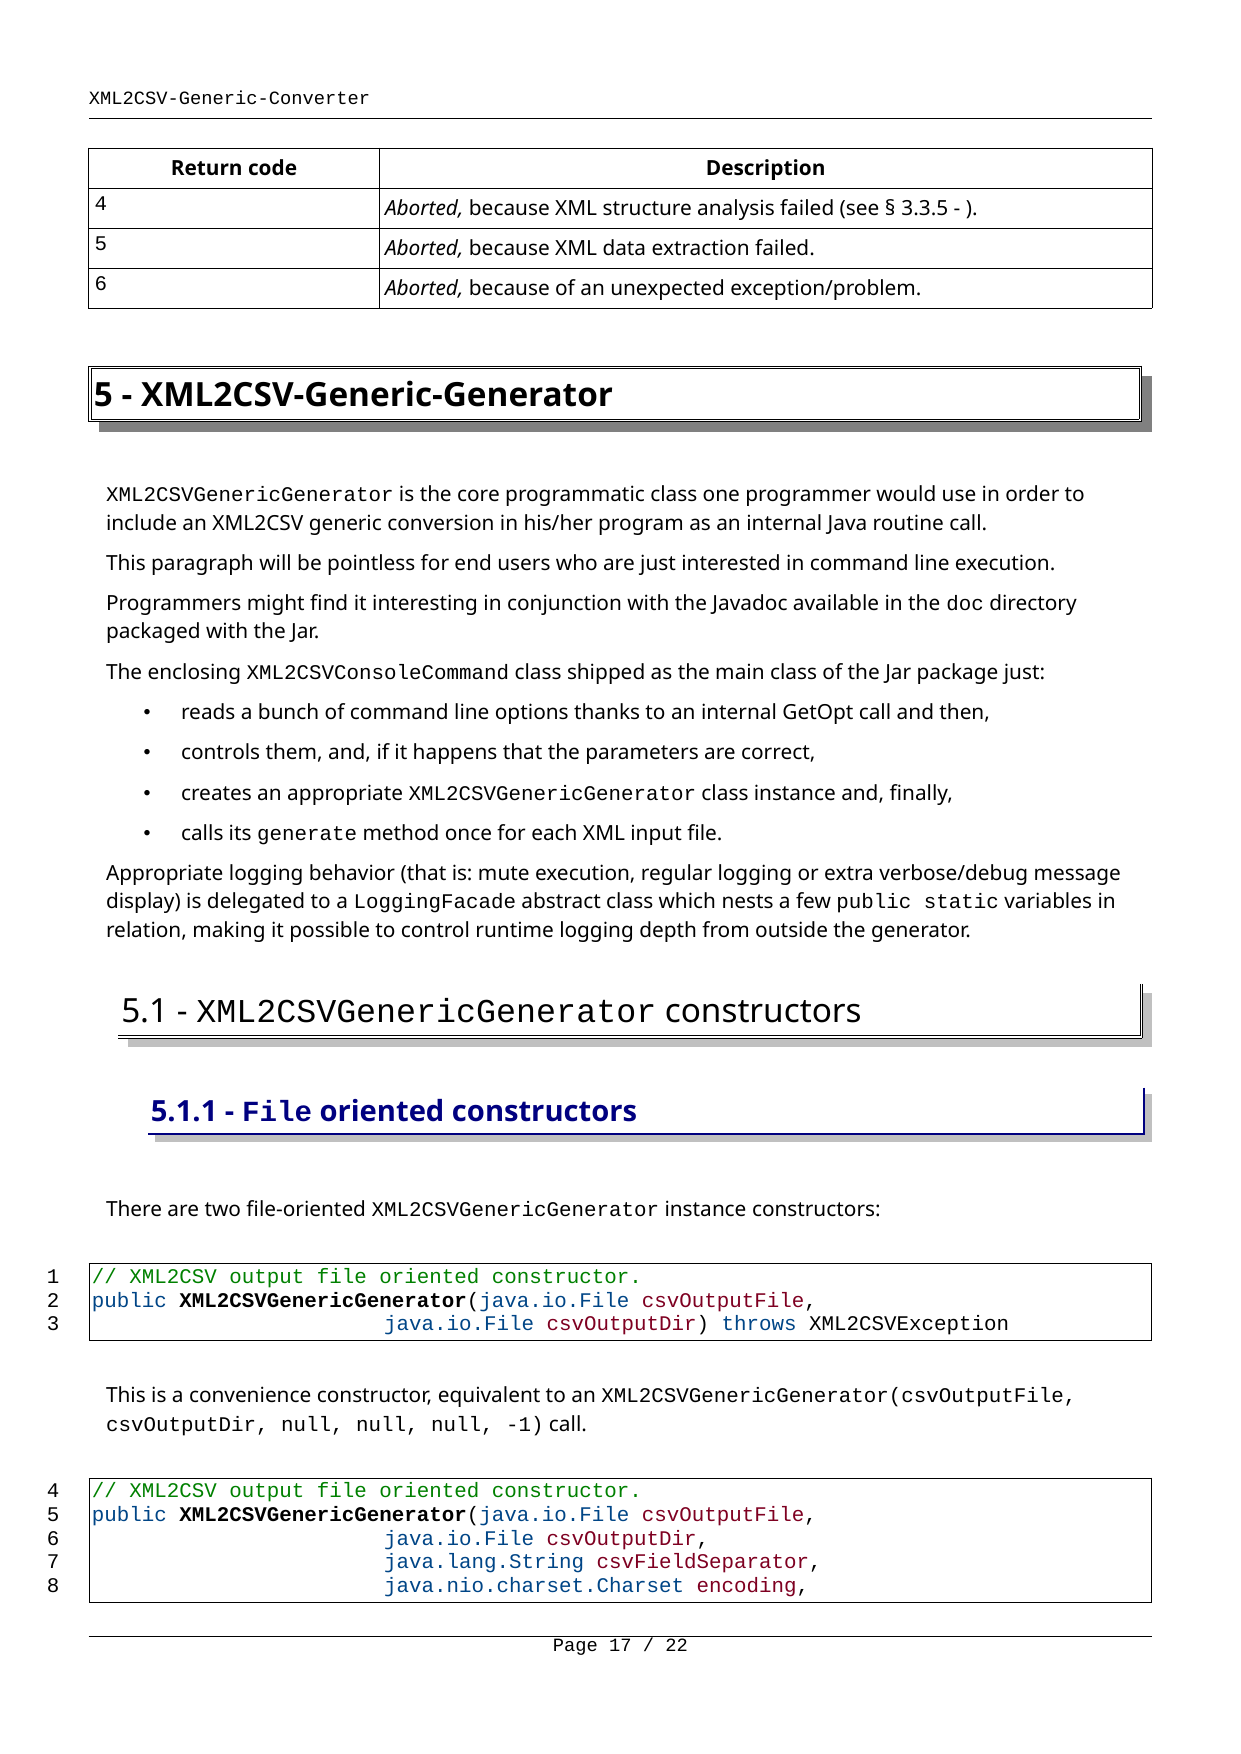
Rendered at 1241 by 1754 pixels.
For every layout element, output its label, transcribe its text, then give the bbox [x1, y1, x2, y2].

text public XML2CSVGenericGenerator(java.io.File csvOutputFile, [90, 1501, 1151, 1525]
text There are two file-oriented XML2CSVGenericGenerator instance constructors: [106, 1194, 1152, 1223]
subtitle XML2CSVGenericGenerator constructors [118, 984, 1140, 1035]
list reads a bunch of command line options thanks to an internal GetOpt call and then, [143, 697, 1152, 726]
table_header Description [380, 149, 1152, 187]
table_cell 4 [89, 189, 379, 227]
table_cell Aborted, because XML structure analysis failed (see § 3.3.5 - ). [380, 189, 1152, 227]
text java.io.File csvOutputDir, [90, 1525, 1151, 1548]
text Appropriate logging behavior (that is: mute execution, regular logging or extra verbose/debug message display) is delegated to a LoggingFacade abstract class which nests a few public static variables in relation, making it possible to control runtime logging depth from outside the generator. [106, 858, 1152, 944]
subtitle File oriented constructors [148, 1087, 1144, 1133]
text This is a convenience constructor, equivalent to an XML2CSVGenericGenerator(csvOutputFile, csvOutputDir, null, null, null, -1) call. [106, 1380, 1152, 1437]
text The enclosing XML2CSVConsoleCommand class shipped as the main class of the Jar package just: [106, 657, 1152, 685]
list calls its generate method once for each XML input file. [143, 818, 1152, 846]
text // XML2CSV output file oriented constructor. [90, 1479, 1151, 1501]
text java.io.File csvOutputDir) throws XML2CSVException [90, 1310, 1151, 1340]
list creates an appropriate XML2CSVGenericGenerator class instance and, finally, [143, 778, 1152, 806]
table_cell Aborted, because XML data extraction failed. [380, 229, 1152, 267]
table_header Return code [89, 149, 379, 187]
subtitle XML2CSV-Generic-Generator [89, 367, 1141, 421]
table_cell 6 [89, 269, 379, 307]
table_cell Aborted, because of an unexpected exception/problem. [380, 269, 1152, 307]
text // XML2CSV output file oriented constructor. [90, 1264, 1151, 1287]
text java.nio.charset.Charset encoding, [90, 1572, 1151, 1602]
list controls them, and, if it happens that the parameters are correct, [143, 737, 1152, 766]
text public XML2CSVGenericGenerator(java.io.File csvOutputFile, [90, 1287, 1151, 1310]
text This paragraph will be pointless for end users who are just interested in command line execution. [106, 548, 1152, 576]
text Programmers might find it interesting in conjunction with the Javadoc available in the doc directory packaged with the Jar. [106, 588, 1152, 645]
text java.lang.String csvFieldSeparator, [90, 1548, 1151, 1572]
text XML2CSVGenericGenerator is the core programmatic class one programmer would use in order to include an XML2CSV generic conversion in his/her program as an internal Java routine call. [106, 479, 1152, 536]
table_cell 5 [89, 229, 379, 267]
